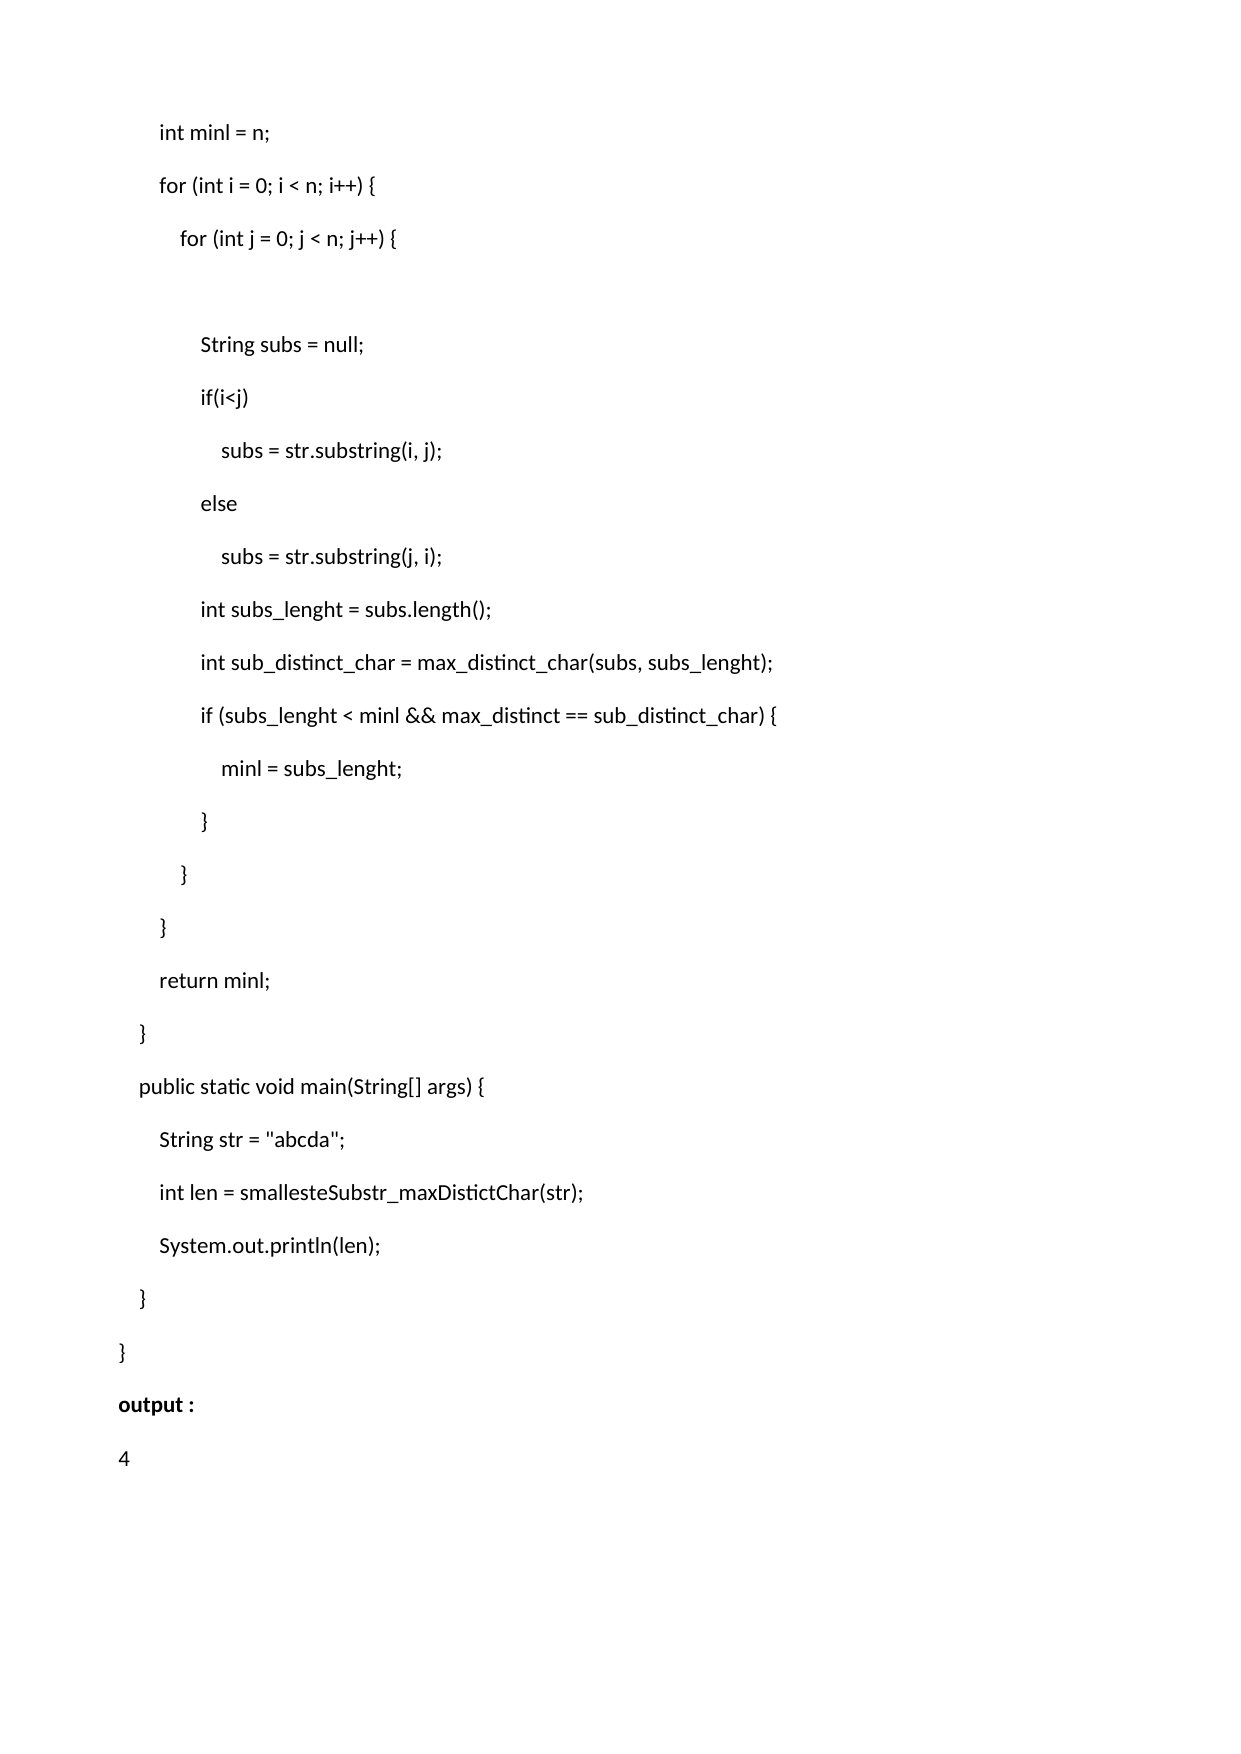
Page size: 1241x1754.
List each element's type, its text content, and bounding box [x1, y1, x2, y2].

text int sub_distinct_char = max_distinct_char(subs, subs_lenght); [118, 648, 1122, 676]
text } [118, 913, 1122, 941]
text } [118, 1284, 1122, 1313]
text 4 [118, 1444, 1122, 1472]
text } [118, 1338, 1122, 1366]
text } [118, 1019, 1122, 1047]
text int subs_lenght = subs.length(); [118, 595, 1122, 623]
text if (subs_lenght < minl && max_distinct == sub_distinct_char) { [118, 701, 1122, 729]
text int minl = n; [118, 118, 1122, 146]
text public static void main(String[] args) { [118, 1072, 1122, 1101]
text System.out.println(len); [118, 1232, 1122, 1259]
text } [118, 860, 1122, 888]
text String str = "abcda"; [118, 1126, 1122, 1153]
text return minl; [118, 966, 1122, 994]
text for (int i = 0; i < n; i++) { [118, 171, 1122, 199]
text if(i<j) [118, 383, 1122, 411]
text } [118, 807, 1122, 835]
text output : [118, 1391, 1122, 1419]
text minl = subs_lenght; [118, 754, 1122, 782]
text for (int j = 0; j < n; j++) { [118, 224, 1122, 252]
text else [118, 489, 1122, 517]
text subs = str.substring(j, i); [118, 542, 1122, 570]
text subs = str.substring(i, j); [118, 436, 1122, 464]
text int len = smallesteSubstr_maxDistictChar(str); [118, 1178, 1122, 1207]
text String subs = null; [118, 330, 1122, 358]
